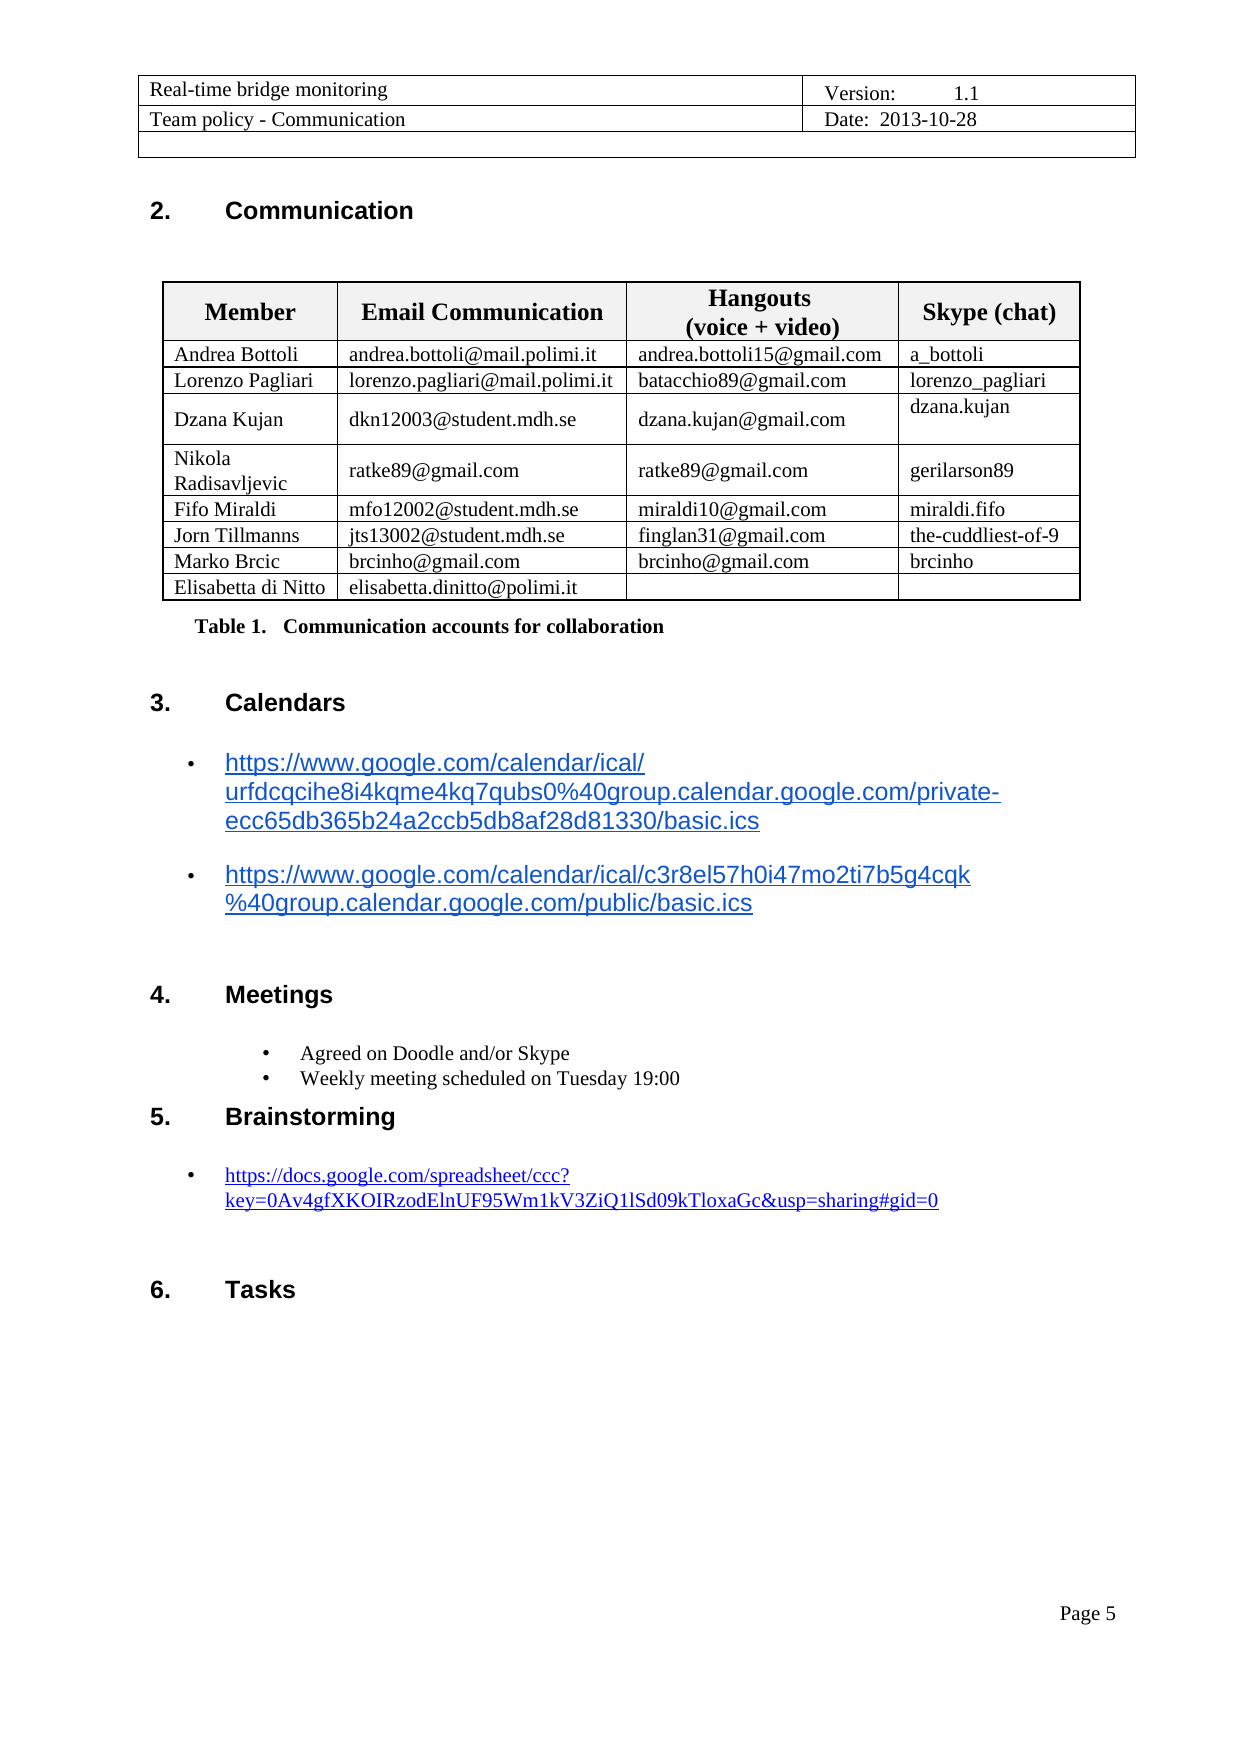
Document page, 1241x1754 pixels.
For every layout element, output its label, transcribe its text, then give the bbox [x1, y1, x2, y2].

table_cell andrea.bottoli15@gmail.com [627, 341, 898, 366]
list https://docs.google.com/spreadsheet/ccc?key=0Av4gfXKOIRzodElnUF95Wm1kV3ZiQ1lSd09kTloxaGc&usp=sharing#gid=0 [187, 1162, 1090, 1212]
table_cell ratke89@gmail.com [627, 445, 898, 494]
table_cell dzana.kujan@gmail.com [627, 394, 898, 443]
table_cell Andrea Bottoli [164, 341, 337, 366]
table_cell Nikola Radisavljevic [164, 445, 337, 494]
table_cell dkn12003@student.mdh.se [338, 394, 626, 443]
table_cell [627, 574, 898, 599]
table_cell brcinho@gmail.com [627, 548, 898, 573]
table_header Email Communication [338, 283, 626, 340]
table_cell miraldi10@gmail.com [627, 496, 898, 521]
list Agreed on Doodle and/or Skype [262, 1039, 1090, 1064]
table_cell lorenzo_pagliari [899, 368, 1079, 392]
table_cell elisabetta.dinitto@polimi.it [338, 574, 626, 599]
table_cell the-cuddliest-of-9 [899, 522, 1079, 547]
list https://www.google.com/calendar/ical/urfdcqcihe8i4kqme4kq7qubs0%40group.calendar.google.com/private-ecc65db365b24a2ccb5db8af28d81330/basic.ics [187, 748, 1090, 834]
table_cell brcinho@gmail.com [338, 548, 626, 573]
table_cell mfo12002@student.mdh.se [338, 496, 626, 521]
subtitle Communication [150, 196, 1090, 224]
table_cell finglan31@gmail.com [627, 522, 898, 547]
table_header Skype (chat) [899, 283, 1079, 340]
table_cell Lorenzo Pagliari [164, 368, 337, 392]
list Weekly meeting scheduled on Tuesday 19:00 [262, 1064, 1090, 1089]
list https://www.google.com/calendar/ical/c3r8el57h0i47mo2ti7b5g4cqk%40group.calendar.google.com/public/basic.ics [187, 859, 1090, 917]
table_header Member [164, 283, 337, 340]
table_cell dzana.kujan [899, 394, 1079, 443]
subtitle Brainstorming [150, 1102, 1090, 1131]
table_cell a_bottoli [899, 341, 1079, 366]
table_cell Dzana Kujan [164, 394, 337, 443]
table_cell ratke89@gmail.com [338, 445, 626, 494]
table_cell Elisabetta di Nitto [164, 574, 337, 599]
table_cell Jorn Tillmanns [164, 522, 337, 547]
table_cell batacchio89@gmail.com [627, 368, 898, 392]
table_cell gerilarson89 [899, 445, 1079, 494]
text Table 1. Communication accounts for collaboration [194, 613, 1031, 638]
subtitle Tasks [150, 1274, 1090, 1303]
table_header Hangouts (voice + video) [627, 283, 898, 340]
table_cell Marko Brcic [164, 548, 337, 573]
table_cell jts13002@student.mdh.se [338, 522, 626, 547]
table_cell andrea.bottoli@mail.polimi.it [338, 341, 626, 366]
table_cell brcinho [899, 548, 1079, 573]
table_cell lorenzo.pagliari@mail.polimi.it [338, 368, 626, 392]
subtitle Meetings [150, 979, 1090, 1008]
subtitle Calendars [150, 688, 1090, 717]
table_cell Fifo Miraldi [164, 496, 337, 521]
table_cell [899, 574, 1079, 599]
table_cell miraldi.fifo [899, 496, 1079, 521]
